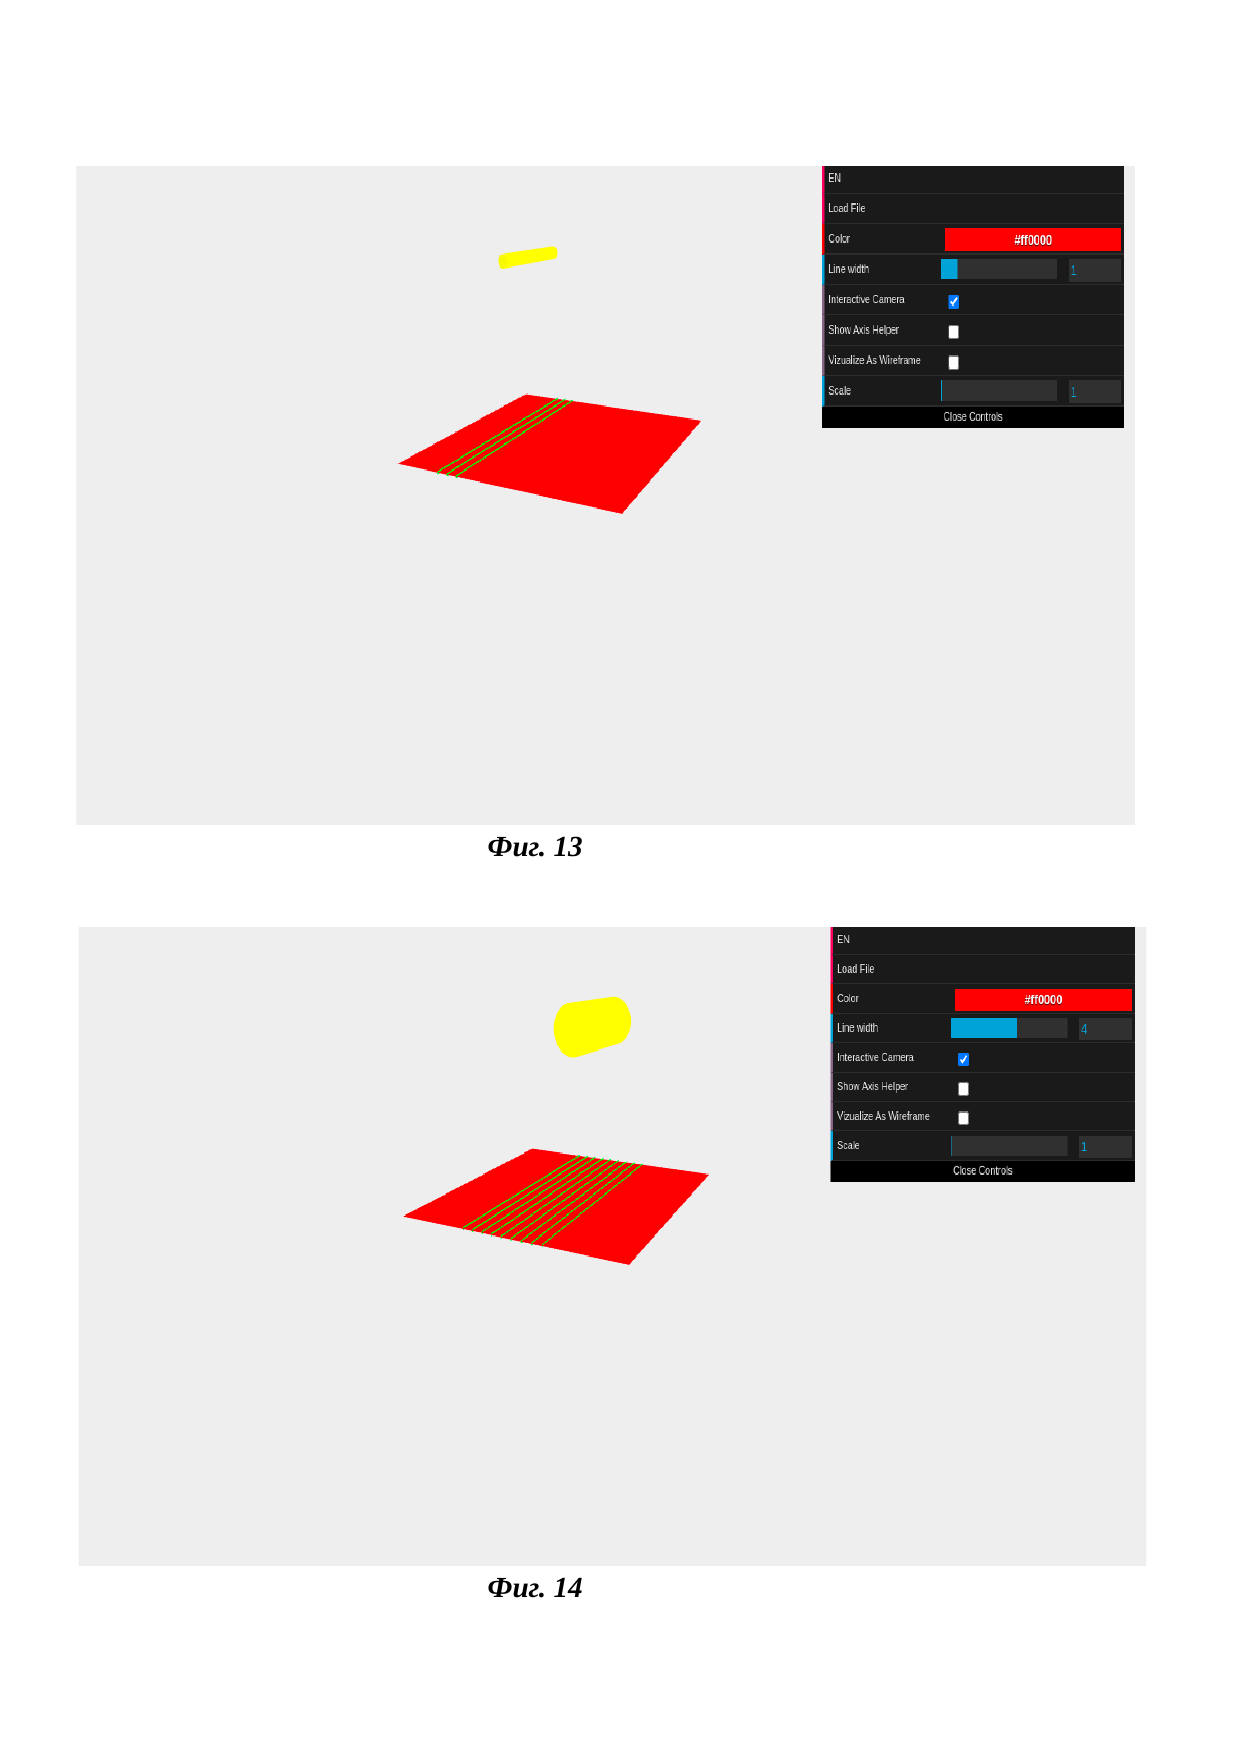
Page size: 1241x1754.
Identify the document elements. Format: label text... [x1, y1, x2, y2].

picture [78, 927, 1147, 1566]
text Фиг. 13 [118, 825, 1122, 863]
picture [76, 166, 1135, 825]
text Фиг. 14 [118, 1566, 1122, 1604]
